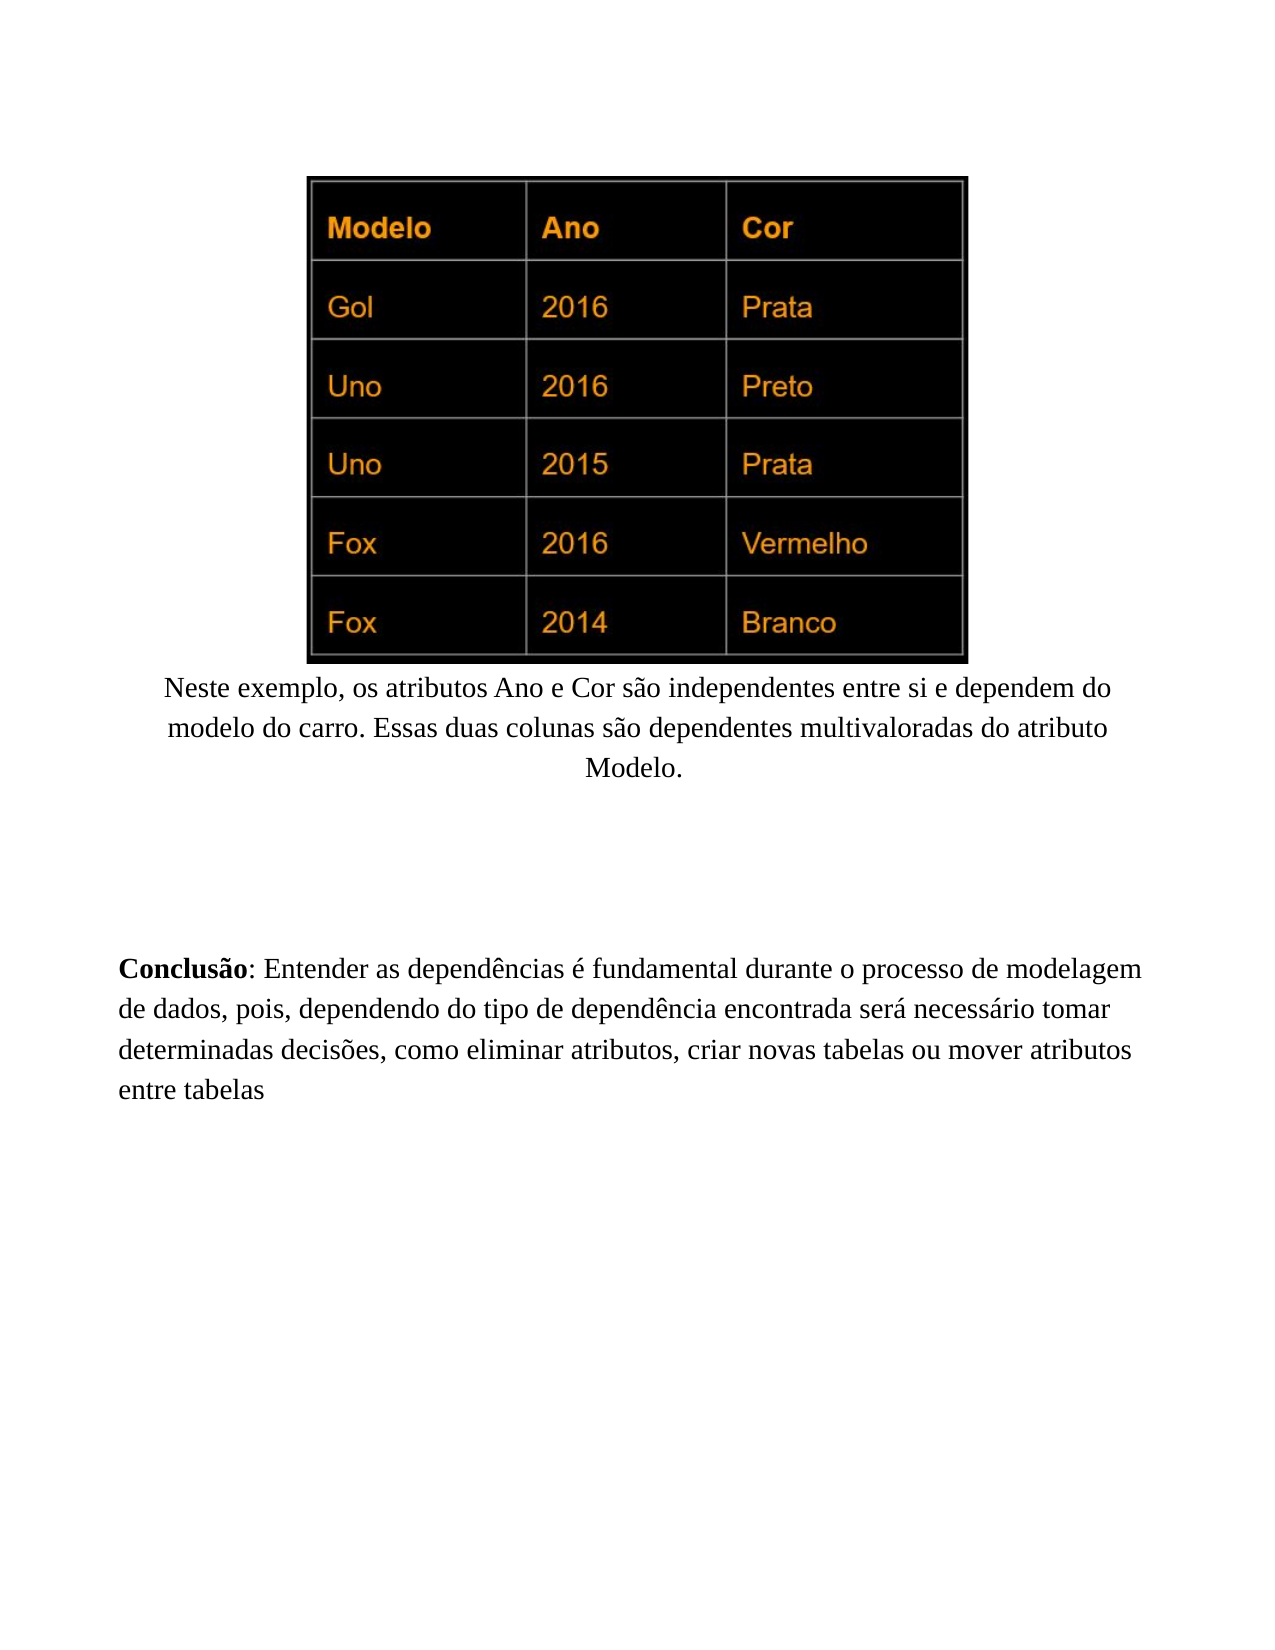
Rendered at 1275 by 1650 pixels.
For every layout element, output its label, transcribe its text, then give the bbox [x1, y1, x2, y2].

text Neste exemplo, os atributos Ano e Cor são independentes entre si e dependem do modelo do carro. Essas duas colunas são dependentes multivaloradas do atributo Modelo. [118, 670, 1157, 784]
text Conclusão: Entender as dependências é fundamental durante o processo de modelagem de dados, pois, dependendo do tipo de dependência encontrada será necessário tomar determinadas decisões, como eliminar atributos, criar novas tabelas ou mover atributos entre tabelas [118, 951, 1157, 1106]
picture [306, 176, 969, 664]
